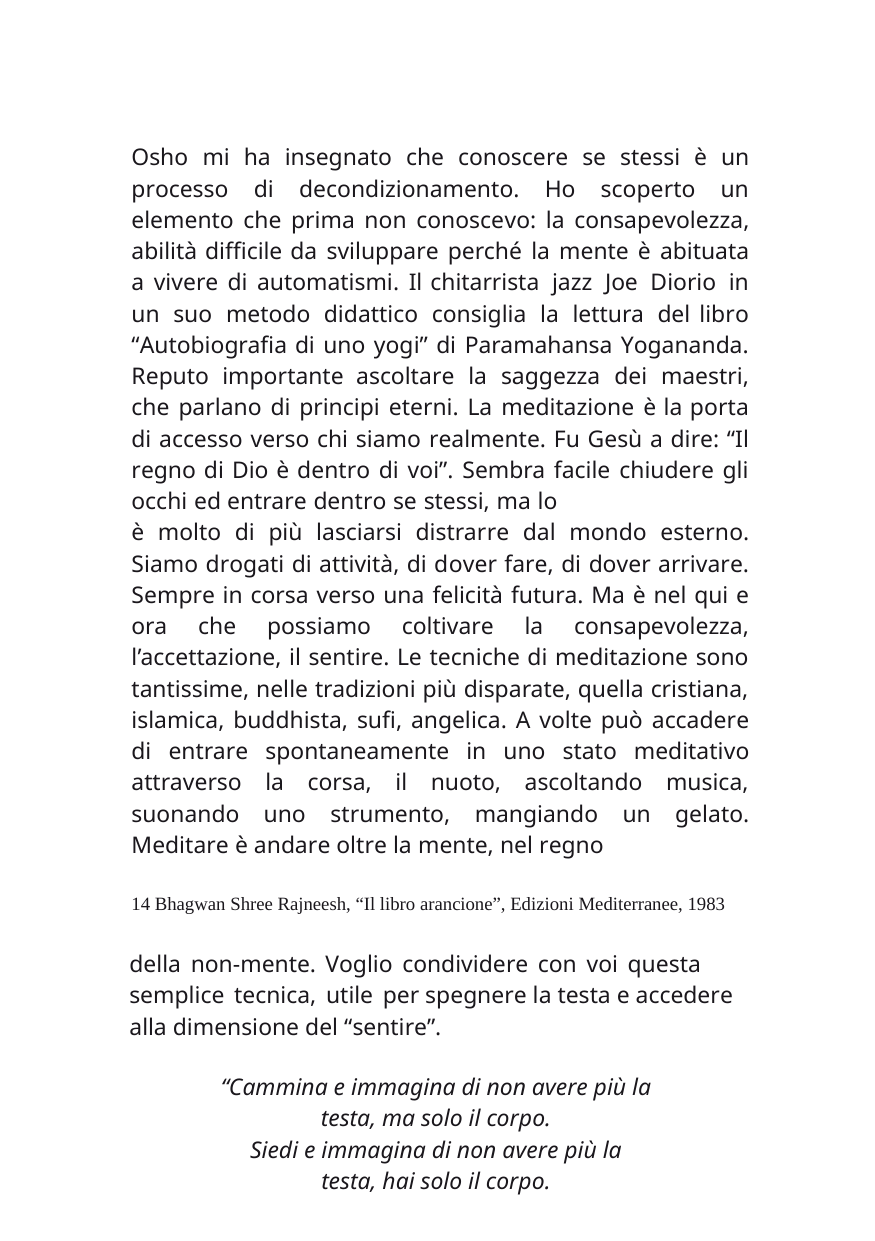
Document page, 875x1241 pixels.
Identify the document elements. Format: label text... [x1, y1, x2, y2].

text Siedi e immagina di non avere più la testa, hai solo il corpo. [227, 1134, 647, 1196]
text Osho mi ha insegnato che conoscere se stessi è un processo di decondizionamento. Ho scoperto un elemento che prima non conoscevo: la consapevolezza, abilità difficile da sviluppare perché la mente è abituata a vivere di automatismi. Il chitarrista jazz Joe Diorio in un suo metodo didattico consiglia la lettura del libro “Autobiografia di uno yogi” di Paramahansa Yogananda. Reputo importante ascoltare la saggezza dei maestri, che parlano di principi eterni. La meditazione è la porta di accesso verso chi siamo realmente. Fu Gesù a dire: “Il regno di Dio è dentro di voi”. Sembra facile chiudere gli occhi ed entrare dentro se stessi, ma lo [131, 141, 749, 516]
text 14 Bhagwan Shree Rajneesh, “Il libro arancione”, Edizioni Mediterranee, 1983 [131, 893, 755, 914]
text “Cammina e immagina di non avere più la testa, ma solo il corpo. [204, 1071, 670, 1134]
text della non-mente. Voglio condividere con voi questa semplice tecnica, utile per spegnere la testa e accedere alla dimensione del “sentire”. [129, 948, 749, 1042]
text è molto di più lasciarsi distrarre dal mondo esterno. Siamo drogati di attività, di dover fare, di dover arrivare. Sempre in corsa verso una felicità futura. Ma è nel qui e ora che possiamo coltivare la consapevolezza, l’accettazione, il sentire. Le tecniche di meditazione sono tantissime, nelle tradizioni più disparate, quella cristiana, islamica, buddhista, sufi, angelica. A volte può accadere di entrare spontaneamente in uno stato meditativo attraverso la corsa, il nuoto, ascoltando musica, suonando uno strumento, mangiando un gelato. Meditare è andare oltre la mente, nel regno [131, 516, 749, 860]
